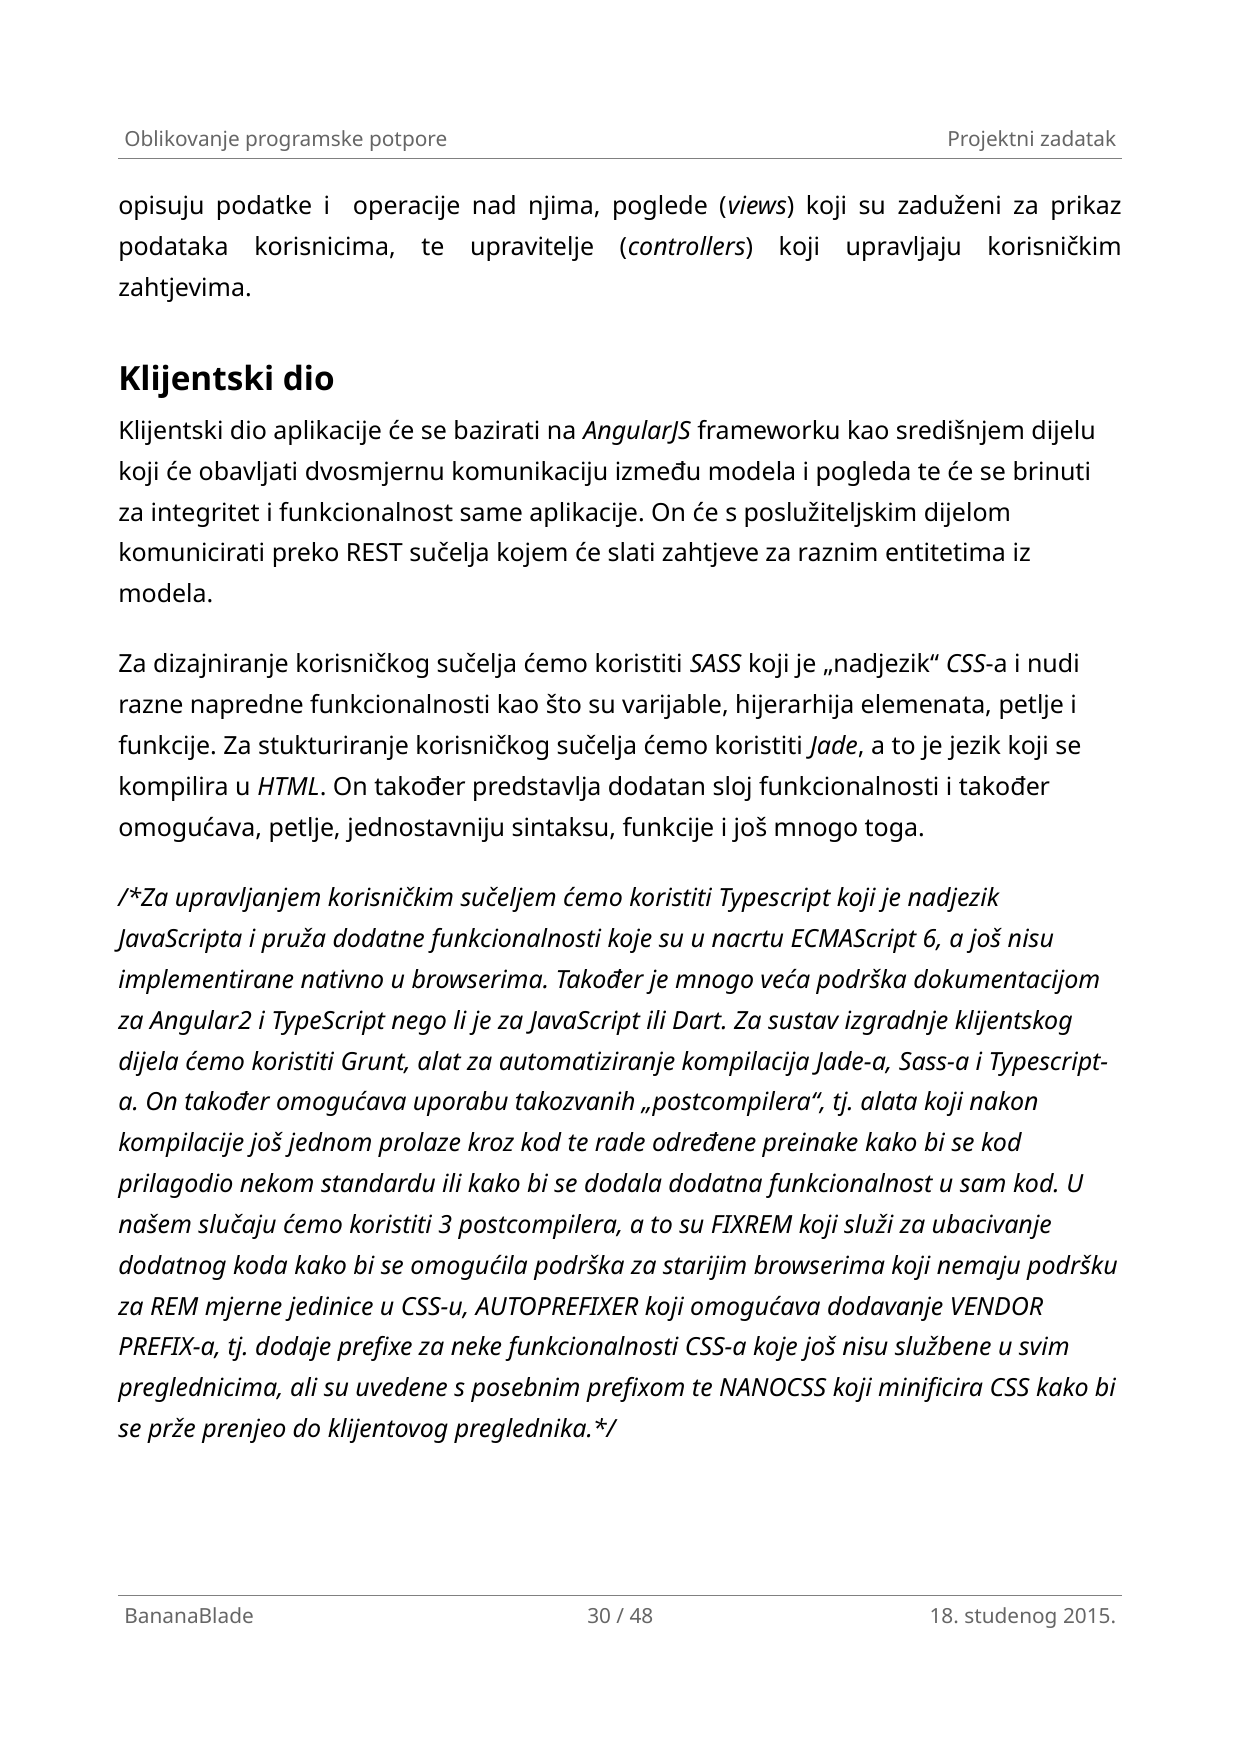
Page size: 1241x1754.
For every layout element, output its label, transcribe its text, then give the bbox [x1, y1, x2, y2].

text opisuju podatke i operacije nad njima, poglede (views) koji su zaduženi za prikaz podataka korisnicima, te upravitelje (controllers) koji upravljaju korisničkim zahtjevima. [118, 188, 1122, 304]
text Za dizajniranje korisničkog sučelja ćemo koristiti SASS koji je „nadjezik“ CSS-a i nudi razne napredne funkcionalnosti kao što su varijable, hijerarhija elemenata, petlje i funkcije. Za stukturiranje korisničkog sučelja ćemo koristiti Jade, a to je jezik koji se kompilira u HTML. On također predstavlja dodatan sloj funkcionalnosti i također omogućava, petlje, jednostavniju sintaksu, funkcije i još mnogo toga. [118, 646, 1122, 843]
subtitle Klijentski dio [118, 354, 1122, 400]
text /*Za upravljanjem korisničkim sučeljem ćemo koristiti Typescript koji je nadjezik JavaScripta i pruža dodatne funkcionalnosti koje su u nacrtu ECMAScript 6, a još nisu implementirane nativno u browserima. Također je mnogo veća podrška dokumentacijom za Angular2 i TypeScript nego li je za JavaScript ili Dart. Za sustav izgradnje klijentskog dijela ćemo koristiti Grunt, alat za automatiziranje kompilacija Jade-a, Sass-a i Typescript-a. On također omogućava uporabu takozvanih „postcompilera“, tj. alata koji nakon kompilacije još jednom prolaze kroz kod te rade određene preinake kako bi se kod prilagodio nekom standardu ili kako bi se dodala dodatna funkcionalnost u sam kod. U našem slučaju ćemo koristiti 3 postcompilera, a to su FIXREM koji služi za ubacivanje dodatnog koda kako bi se omogućila podrška za starijim browserima koji nemaju podršku za REM mjerne jedinice u CSS-u, AUTOPREFIXER koji omogućava dodavanje VENDOR PREFIX-a, tj. dodaje prefixe za neke funkcionalnosti CSS-a koje još nisu službene u svim preglednicima, ali su uvedene s posebnim prefixom te NANOCSS koji minificira CSS kako bi se prže prenjeo do klijentovog preglednika.*/ [118, 880, 1122, 1445]
text Klijentski dio aplikacije će se bazirati na AngularJS frameworku kao središnjem dijelu koji će obavljati dvosmjernu komunikaciju između modela i pogleda te će se brinuti za integritet i funkcionalnost same aplikacije. On će s poslužiteljskim dijelom komunicirati preko REST sučelja kojem će slati zahtjeve za raznim entitetima iz modela. [118, 412, 1122, 610]
